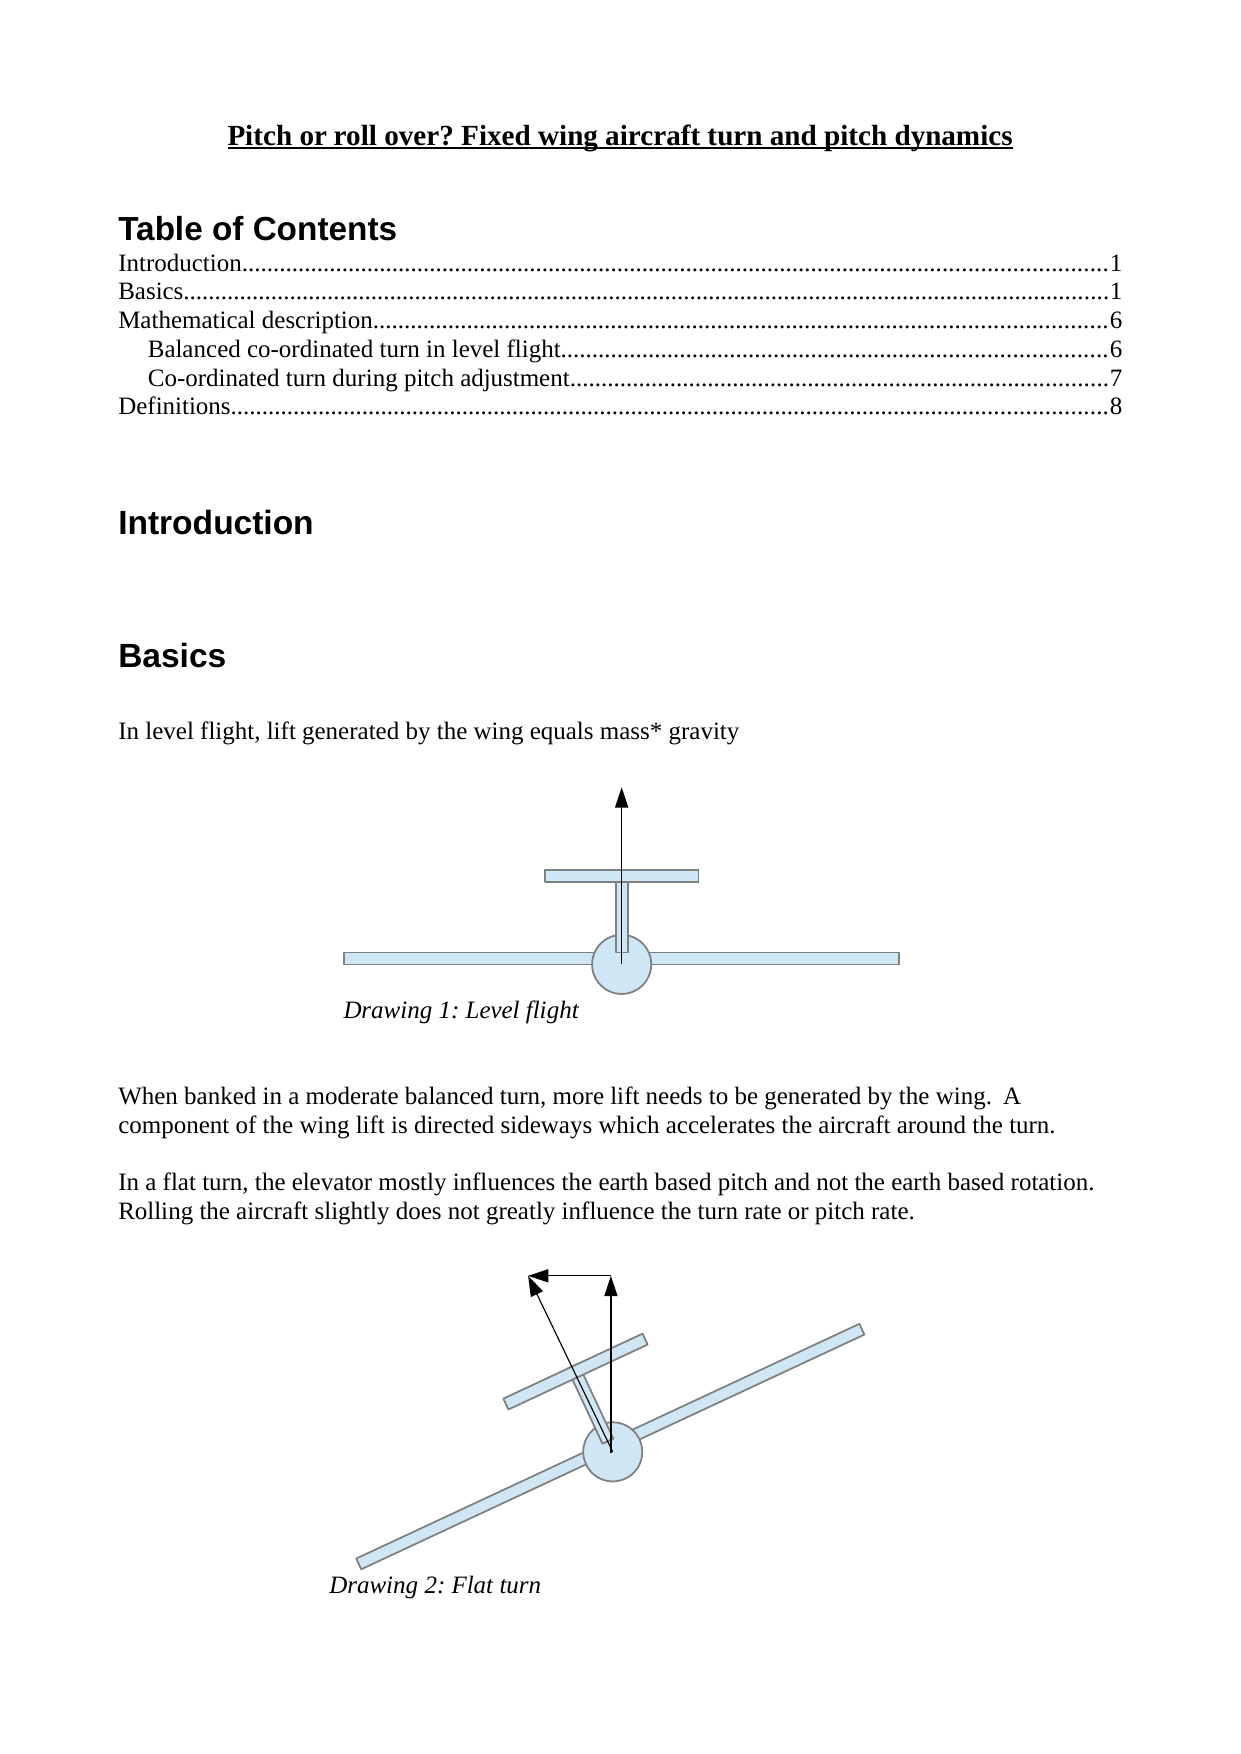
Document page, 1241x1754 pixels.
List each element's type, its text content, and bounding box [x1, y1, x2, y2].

text Pitch or roll over? Fixed wing aircraft turn and pitch dynamics [118, 118, 1122, 152]
text Drawing 1: Level flight [343, 965, 900, 1024]
text Definitions 8 [118, 391, 1122, 420]
text Balanced co-ordinated turn in level flight 6 [148, 334, 1122, 363]
subtitle Table of Contents [118, 209, 1122, 248]
text When banked in a moderate balanced turn, more lift needs to be generated by the wing. A component of the wing lift is directed sideways which accelerates the aircraft around the turn. [118, 1081, 1122, 1139]
text In a flat turn, the elevator mostly influences the earth based pitch and not the earth based rotation. Rolling the aircraft slightly does not greatly influence the turn rate or pitch rate. [118, 1167, 1122, 1225]
text Co-ordinated turn during pitch adjustment 7 [148, 363, 1122, 391]
text Introduction 1 [118, 248, 1122, 276]
text Basics 1 [118, 276, 1122, 305]
text [622, 800, 900, 952]
text [343, 800, 621, 952]
text Mathematical description 6 [118, 305, 1122, 334]
subtitle Basics [118, 636, 1122, 675]
subtitle Introduction [118, 503, 1122, 541]
text In level flight, lift generated by the wing equals mass* gravity [118, 716, 1122, 745]
text Drawing 2: Flat turn [329, 1258, 885, 1599]
